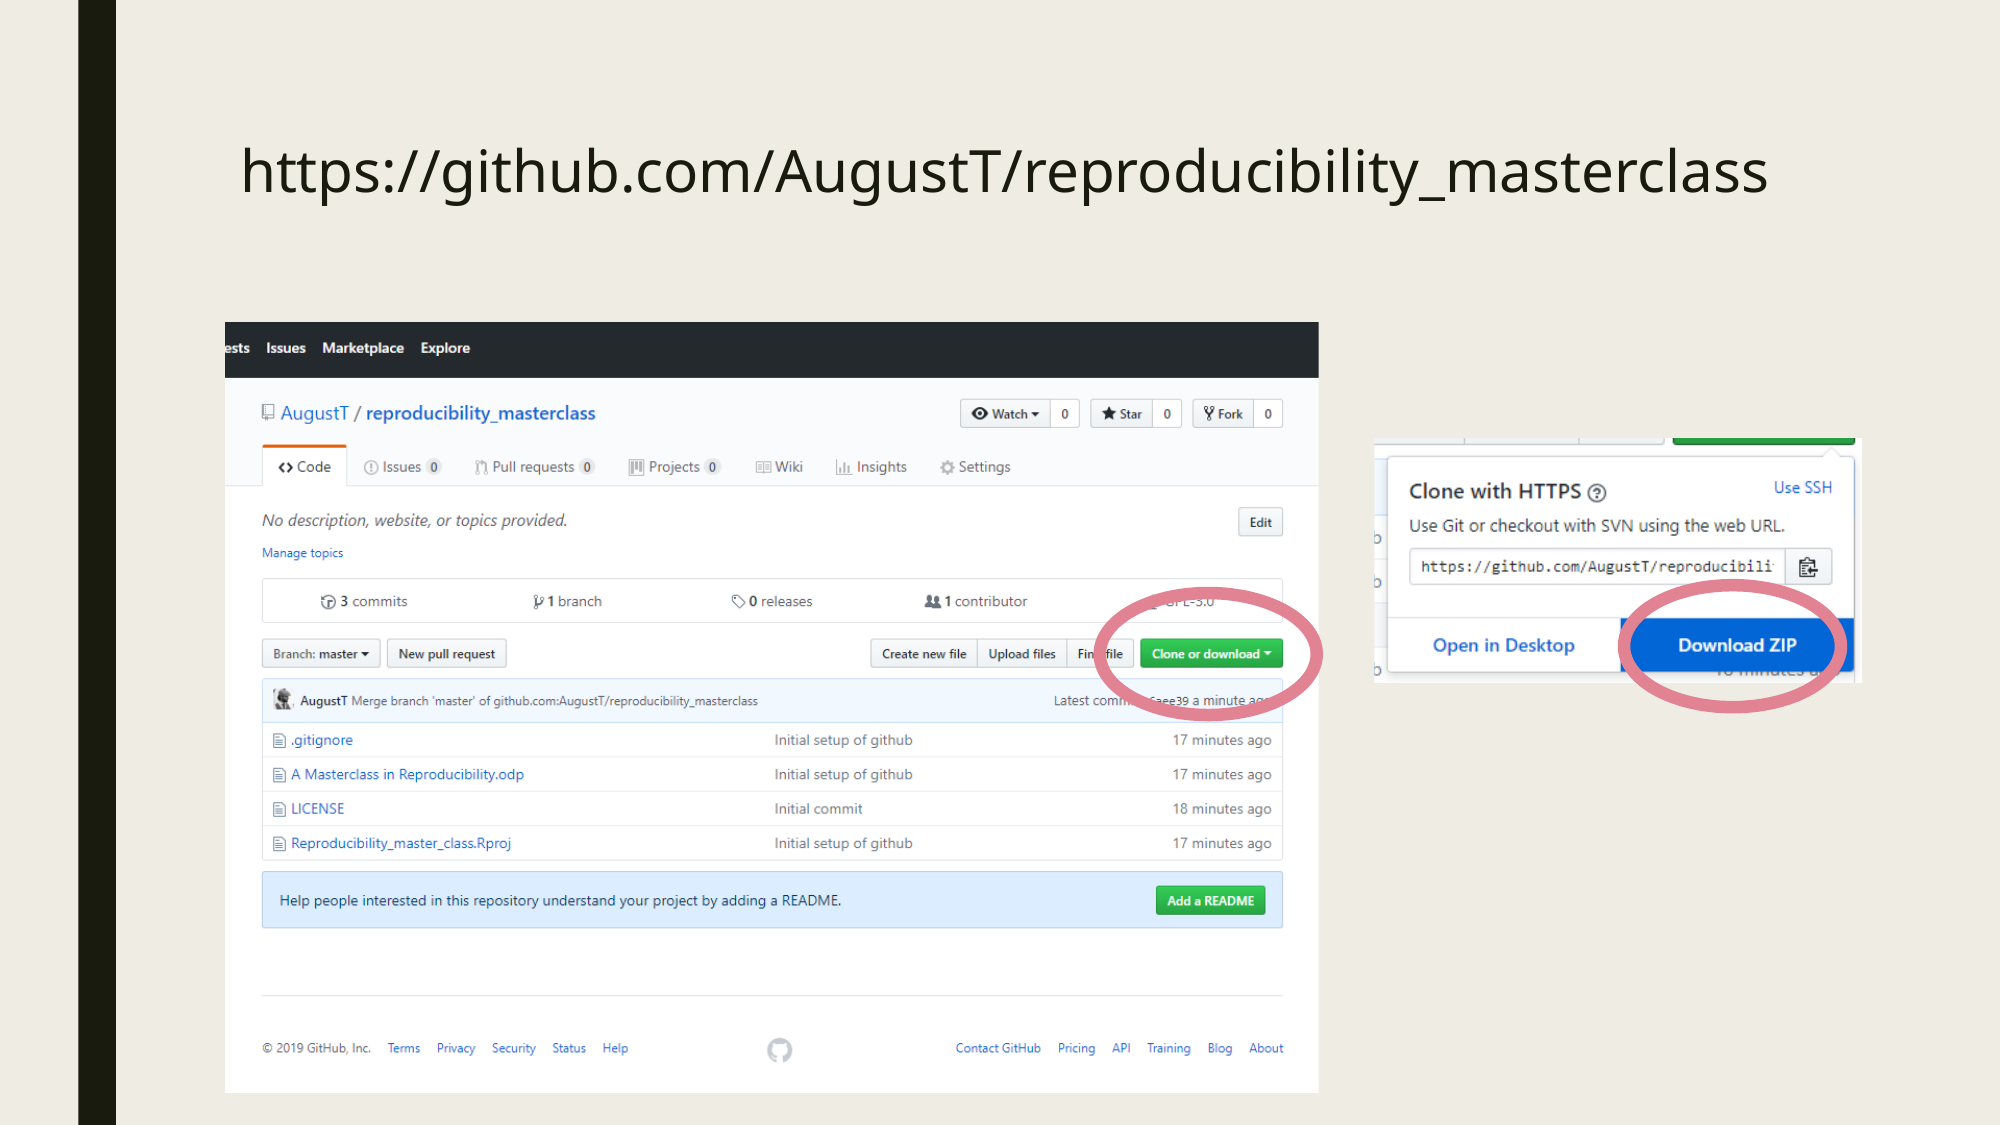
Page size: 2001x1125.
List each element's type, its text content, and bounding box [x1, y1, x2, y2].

picture [1107, 600, 1310, 708]
title https://github.com/AugustT/reproducibility_masterclass [225, 135, 1801, 380]
picture [225, 322, 1319, 1093]
picture [1631, 592, 1834, 683]
picture [1374, 438, 1862, 683]
